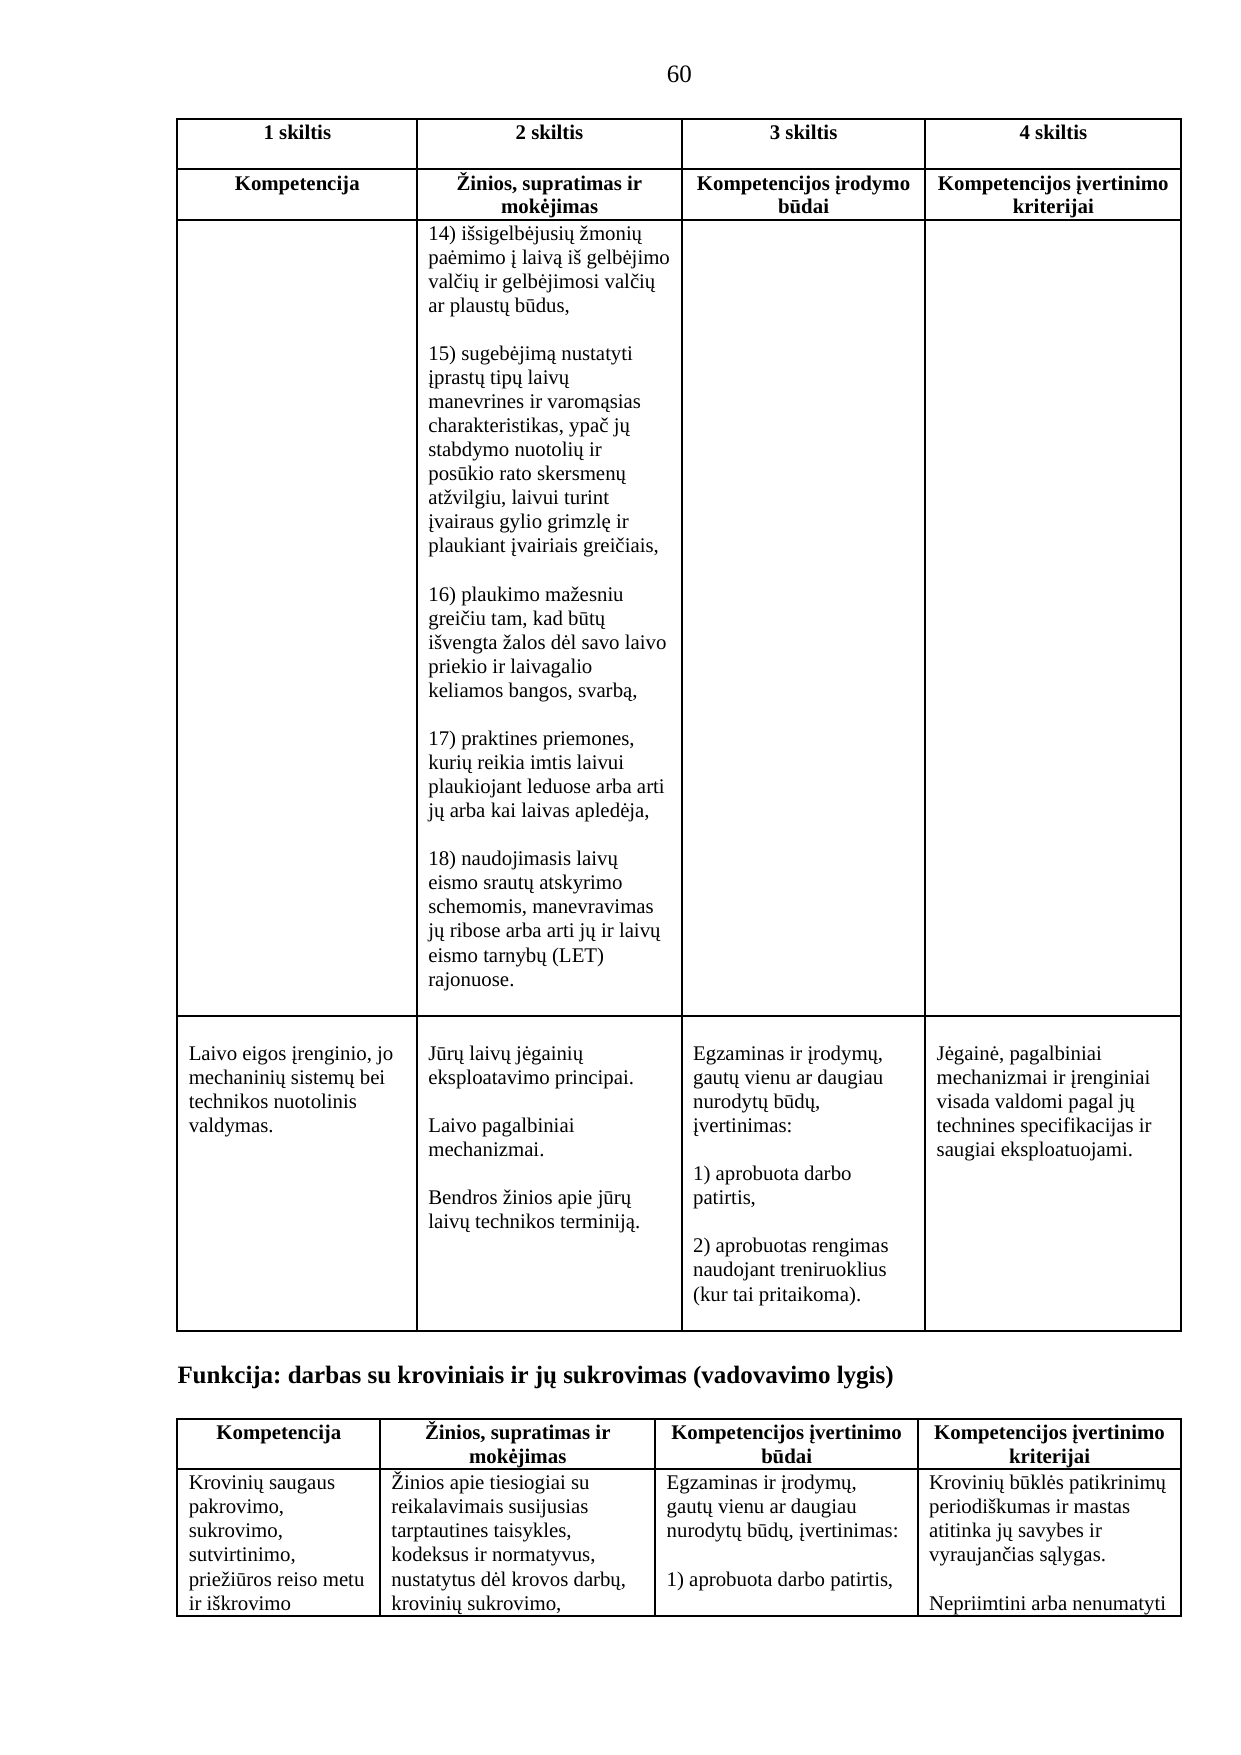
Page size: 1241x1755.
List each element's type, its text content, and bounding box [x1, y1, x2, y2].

table_cell Laivo eigos įrenginio, jo mechaninių sistemų bei technikos nuotolinis valdymas. [178, 1017, 416, 1329]
table_cell Kompetencijos įrodymo būdai [683, 170, 924, 218]
table_cell 14) išsigelbėjusių žmonių paėmimo į laivą iš gelbėjimo valčių ir gelbėjimosi valčių ar plaustų būdus, 15) sugebėjimą nustatyti įprastų tipų laivų manevrines ir varomąsias charakteristikas, ypač jų stabdymo nuotolių ir posūkio rato skersmenų atžvilgiu, laivui turint įvairaus gylio grimzlę ir plaukiant įvairiais greičiais, 16) plaukimo mažesniu greičiu tam, kad būtų išvengta žalos dėl savo laivo priekio ir laivagalio keliamos bangos, svarbą, 17) praktines priemones, kurių reikia imtis laivui plaukiojant leduose arba arti jų arba kai laivas apledėja, 18) naudojimasis laivų eismo srautų atskyrimo schemomis, manevravimas jų ribose arba arti jų ir laivų eismo tarnybų (LET) rajonuose. [418, 221, 681, 1015]
table_header Kompetencijos įvertinimo būdai [656, 1420, 917, 1468]
text Funkcija: darbas su kroviniais ir jų sukrovimas (vadovavimo lygis) [177, 1360, 1181, 1389]
table_header Žinios, supratimas ir mokėjimas [381, 1420, 654, 1468]
table_cell Egzaminas ir įrodymų, gautų vienu ar daugiau nurodytų būdų, įvertinimas: 1) aprobuota darbo patirtis, [656, 1470, 917, 1614]
table_cell [926, 221, 1180, 1015]
table_header Kompetencija [178, 1420, 379, 1468]
table_cell Krovinių būklės patikrinimų periodiškumas ir mastas atitinka jų savybes ir vyraujančias sąlygas. Nepriimtini arba nenumatyti [919, 1470, 1180, 1614]
table_cell Jūrų laivų jėgainių eksploatavimo principai. Laivo pagalbiniai mechanizmai. Bendros žinios apie jūrų laivų technikos terminiją. [418, 1017, 681, 1329]
table_header 2 skiltis [418, 120, 681, 168]
table_cell Kompetencijos įvertinimo kriterijai [926, 170, 1180, 218]
table_header 4 skiltis [926, 120, 1180, 168]
table_cell Žinios apie tiesiogiai su reikalavimais susijusias tarptautines taisykles, kodeksus ir normatyvus, nustatytus dėl krovos darbų, krovinių sukrovimo, [381, 1470, 654, 1614]
table_cell [683, 221, 924, 1015]
table_cell [178, 221, 416, 1015]
table_header Kompetencijos įvertinimo kriterijai [919, 1420, 1180, 1468]
table_cell Egzaminas ir įrodymų, gautų vienu ar daugiau nurodytų būdų, įvertinimas: 1) aprobuota darbo patirtis, 2) aprobuotas rengimas naudojant treniruoklius (kur tai pritaikoma). [683, 1017, 924, 1329]
table_header 3 skiltis [683, 120, 924, 168]
table_cell Jėgainė, pagalbiniai mechanizmai ir įrenginiai visada valdomi pagal jų technines specifikacijas ir saugiai eksploatuojami. [926, 1017, 1180, 1329]
table_cell Kompetencija [178, 170, 416, 218]
table_cell Krovinių saugaus pakrovimo, sukrovimo, sutvirtinimo, priežiūros reiso metu ir iškrovimo [178, 1470, 379, 1614]
table_header 1 skiltis [178, 120, 416, 168]
table_cell Žinios, supratimas ir mokėjimas [418, 170, 681, 218]
